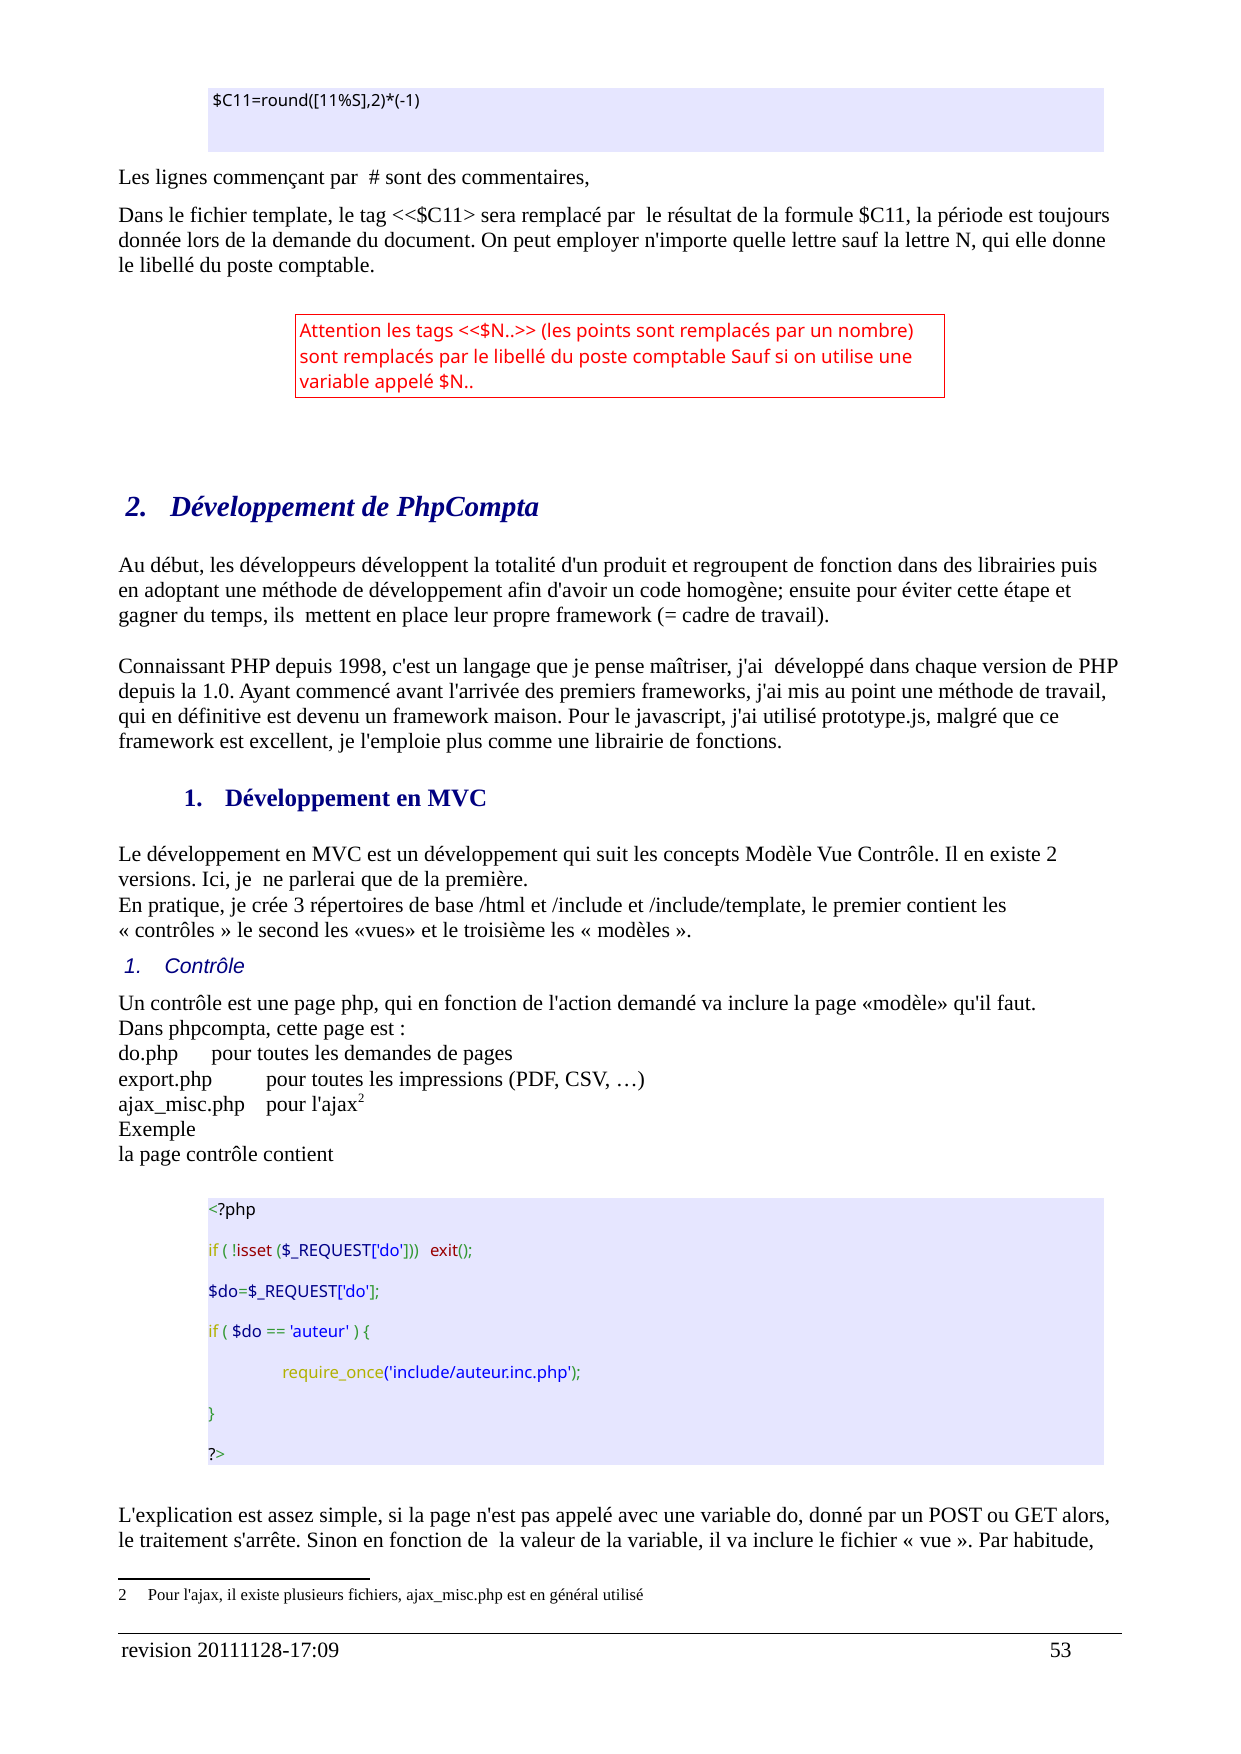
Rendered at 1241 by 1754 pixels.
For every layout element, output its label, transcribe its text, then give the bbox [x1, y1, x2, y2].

text if ( !isset ($_REQUEST['do'])) exit(); [208, 1238, 1104, 1261]
text Exemple [118, 1116, 1122, 1141]
text ajax_misc.php pour l'ajax [118, 1091, 1122, 1116]
subtitle Contrôle [118, 954, 1122, 978]
text ?> [208, 1442, 1104, 1465]
text $do=$_REQUEST['do']; [208, 1279, 1104, 1302]
subtitle Développement en MVC [177, 783, 1122, 812]
text Dans le fichier template, le tag <<$C11> sera remplacé par le résultat de la formule $C11, la période est toujours donnée lors de la demande du document. On peut employer n'importe quelle lettre sauf la lettre N, qui elle donne le libellé du poste comptable. [118, 202, 1122, 277]
text <?php [208, 1198, 1104, 1220]
text if ( $do == 'auteur' ) { [208, 1320, 1104, 1343]
text require_once('include/auteur.inc.php'); [208, 1361, 1104, 1383]
text En pratique, je crée 3 répertoires de base /html et /include et /include/template, le premier contient les « contrôles » le second les «vues» et le troisième les « modèles ». [118, 892, 1122, 942]
text do.php pour toutes les demandes de pages [118, 1040, 1122, 1066]
text la page contrôle contient [118, 1141, 1122, 1166]
text Un contrôle est une page php, qui en fonction de l'action demandé va inclure la page «modèle» qu'il faut. [118, 990, 1122, 1015]
text Le développement en MVC est un développement qui suit les concepts Modèle Vue Contrôle. Il en existe 2 versions. Ici, je ne parlerai que de la première. [118, 841, 1122, 892]
subtitle Développement de PhpCompta [118, 489, 1122, 522]
text } [208, 1401, 1104, 1424]
text Au début, les développeurs développent la totalité d'un produit et regroupent de fonction dans des librairies puis en adoptant une méthode de développement afin d'avoir un code homogène; ensuite pour éviter cette étape et gagner du temps, ils mettent en place leur propre framework (= cadre de travail). [118, 552, 1122, 627]
text Pour l'ajax, il existe plusieurs fichiers, ajax_misc.php est en général utilisé [118, 1585, 1122, 1604]
text Connaissant PHP depuis 1998, c'est un langage que je pense maîtriser, j'ai développé dans chaque version de PHP depuis la 1.0. Ayant commencé avant l'arrivée des premiers frameworks, j'ai mis au point une méthode de travail, qui en définitive est devenu un framework maison. Pour le javascript, j'ai utilisé prototype.js, malgré que ce framework est excellent, je l'emploie plus comme une librairie de fonctions. [118, 653, 1122, 753]
text L'explication est assez simple, si la page n'est pas appelé avec une variable do, donné par un POST ou GET alors, le traitement s'arrête. Sinon en fonction de la valeur de la variable, il va inclure le fichier « vue ». Par habitude, [118, 1502, 1122, 1552]
text Les lignes commençant par # sont des commentaires, [118, 164, 1122, 189]
text Attention les tags <<$N..>> (les points sont remplacés par un nombre) sont remplacés par le libellé du poste comptable Sauf si on utilise une variable appelé $N.. [296, 315, 944, 397]
text $C11=round([11%S],2)*(-1) [208, 88, 1104, 111]
text export.php pour toutes les impressions (PDF, CSV, …) [118, 1066, 1122, 1091]
text Dans phpcompta, cette page est : [118, 1015, 1122, 1040]
